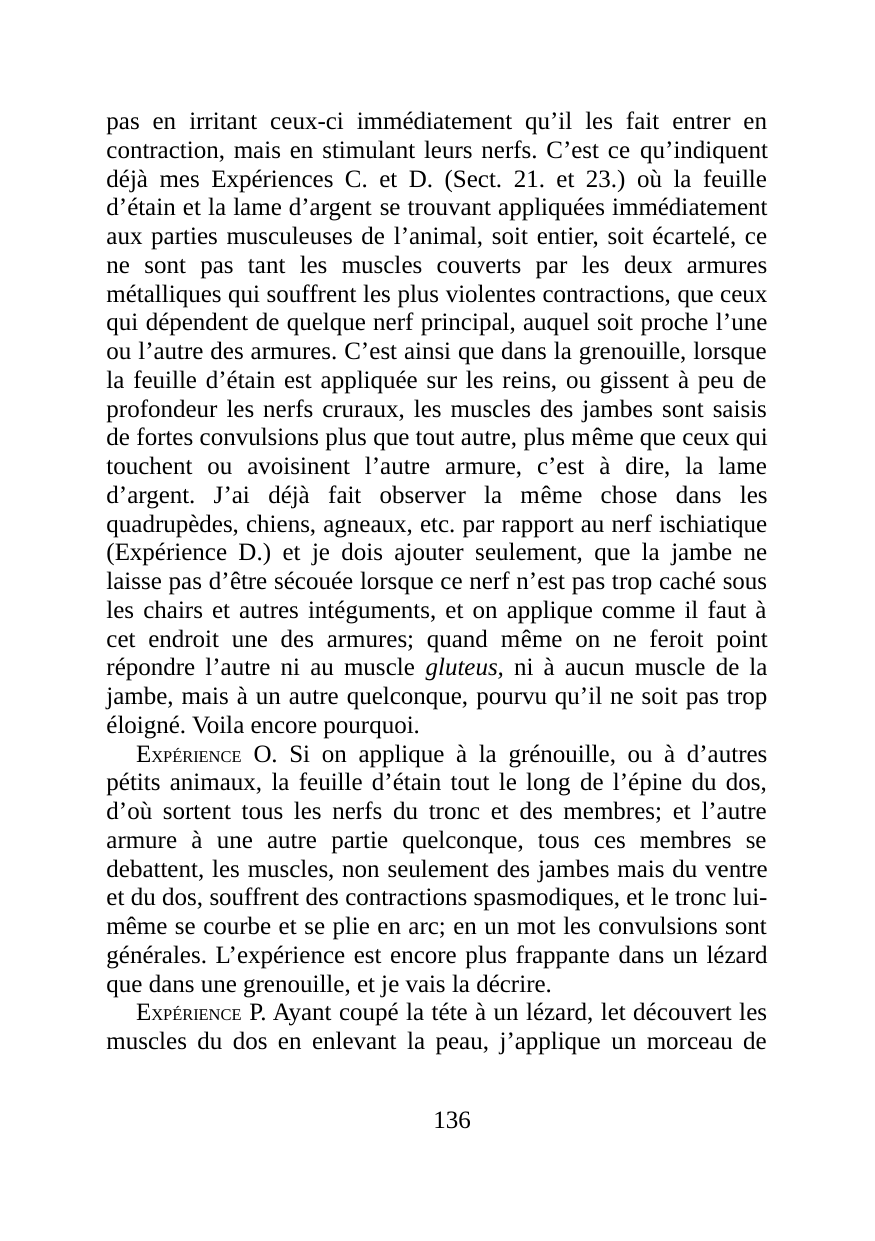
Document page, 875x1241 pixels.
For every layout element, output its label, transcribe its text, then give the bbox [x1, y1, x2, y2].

text Expérience O. Si on applique à la grénouille, ou à d’autres pétits animaux, la feuille d’étain tout le long de l’épine du dos, d’où sortent tous les nerfs du tronc et des membres; et l’autre armure à une autre partie quelconque, tous ces membres se debattent, les muscles, non seulement des jambes mais du ventre et du dos, souffrent des contractions spasmodiques, et le tronc lui-même se courbe et se plie en arc; en un mot les convulsions sont générales. L’expérience est encore plus frappante dans un lézard que dans une grenouille, et je vais la décrire. [106, 739, 768, 997]
text pas en irritant ceux-ci immédiatement qu’il les fait entrer en contraction, mais en stimulant leurs nerfs. C’est ce qu’indiquent déjà mes Expériences C. et D. (Sect. 21. et 23.) où la feuille d’étain et la lame d’argent se trouvant appliquées immédiatement aux parties musculeuses de l’animal, soit entier, soit écartelé, ce ne sont pas tant les muscles couverts par les deux armures métalliques qui souffrent les plus violentes contractions, que ceux qui dépendent de quelque nerf principal, auquel soit proche l’une ou l’autre des armures. C’est ainsi que dans la grenouille, lorsque la feuille d’étain est appliquée sur les reins, ou gissent à peu de profondeur les nerfs cruraux, les muscles des jambes sont saisis de fortes convulsions plus que tout autre, plus même que ceux qui touchent ou avoisinent l’autre armure, c’est à dire, la lame d’argent. J’ai déjà fait observer la même chose dans les quadrupèdes, chiens, agneaux, etc. par rapport au nerf ischiatique (Expérience D.) et je dois ajouter seulement, que la jambe ne laisse pas d’être sécouée lorsque ce nerf n’est pas trop caché sous les chairs et autres intéguments, et on applique comme il faut à cet endroit une des armures; quand même on ne feroit point répondre l’autre ni au muscle gluteus, ni à aucun muscle de la jambe, mais à un autre quelconque, pourvu qu’il ne soit pas trop éloigné. Voila encore pourquoi. [106, 106, 768, 739]
text Expérience P. Ayant coupé la téte à un lézard, let découvert les muscles du dos en enlevant la peau, j’applique un morceau de [106, 997, 768, 1055]
